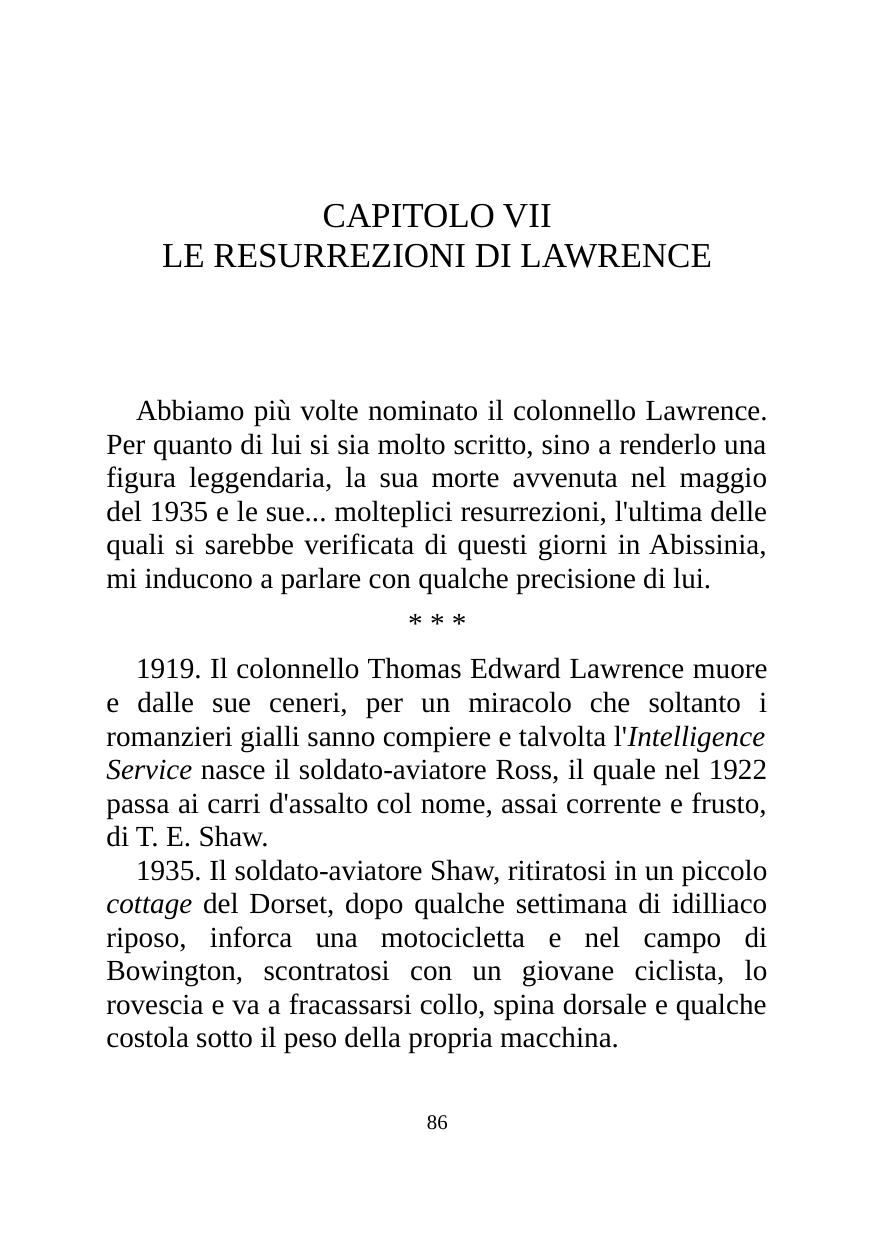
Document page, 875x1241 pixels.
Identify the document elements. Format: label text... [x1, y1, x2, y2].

text * * * [106, 606, 768, 640]
text 1919. Il colonnello Thomas Edward Lawrence muore e dalle sue ceneri, per un miracolo che soltanto i romanzieri gialli sanno compiere e talvolta l'Intelligence Service nasce il soldato-aviatore Ross, il quale nel 1922 passa ai carri d'assalto col nome, assai corrente e frusto, di T. E. Shaw. [106, 652, 768, 853]
text 1935. Il soldato-aviatore Shaw, ritiratosi in un piccolo cottage del Dorset, dopo qualche settimana di idilliaco riposo, inforca una motocicletta e nel campo di Bowington, scontratosi con un giovane ciclista, lo rovescia e va a fracassarsi collo, spina dorsale e qualche costola sotto il peso della propria macchina. [106, 853, 768, 1054]
text Abbiamo più volte nominato il colonnello Lawrence. Per quanto di lui si sia molto scritto, sino a renderlo una figura leggendaria, la sua morte avvenuta nel maggio del 1935 e le sue... molteplici resurrezioni, l'ultima delle quali si sarebbe verificata di questi giorni in Abissinia, mi inducono a parlare con qualche precisione di lui. [106, 393, 768, 594]
subtitle CAPITOLO VII LE RESURREZIONI DI LAWRENCE [106, 195, 768, 275]
